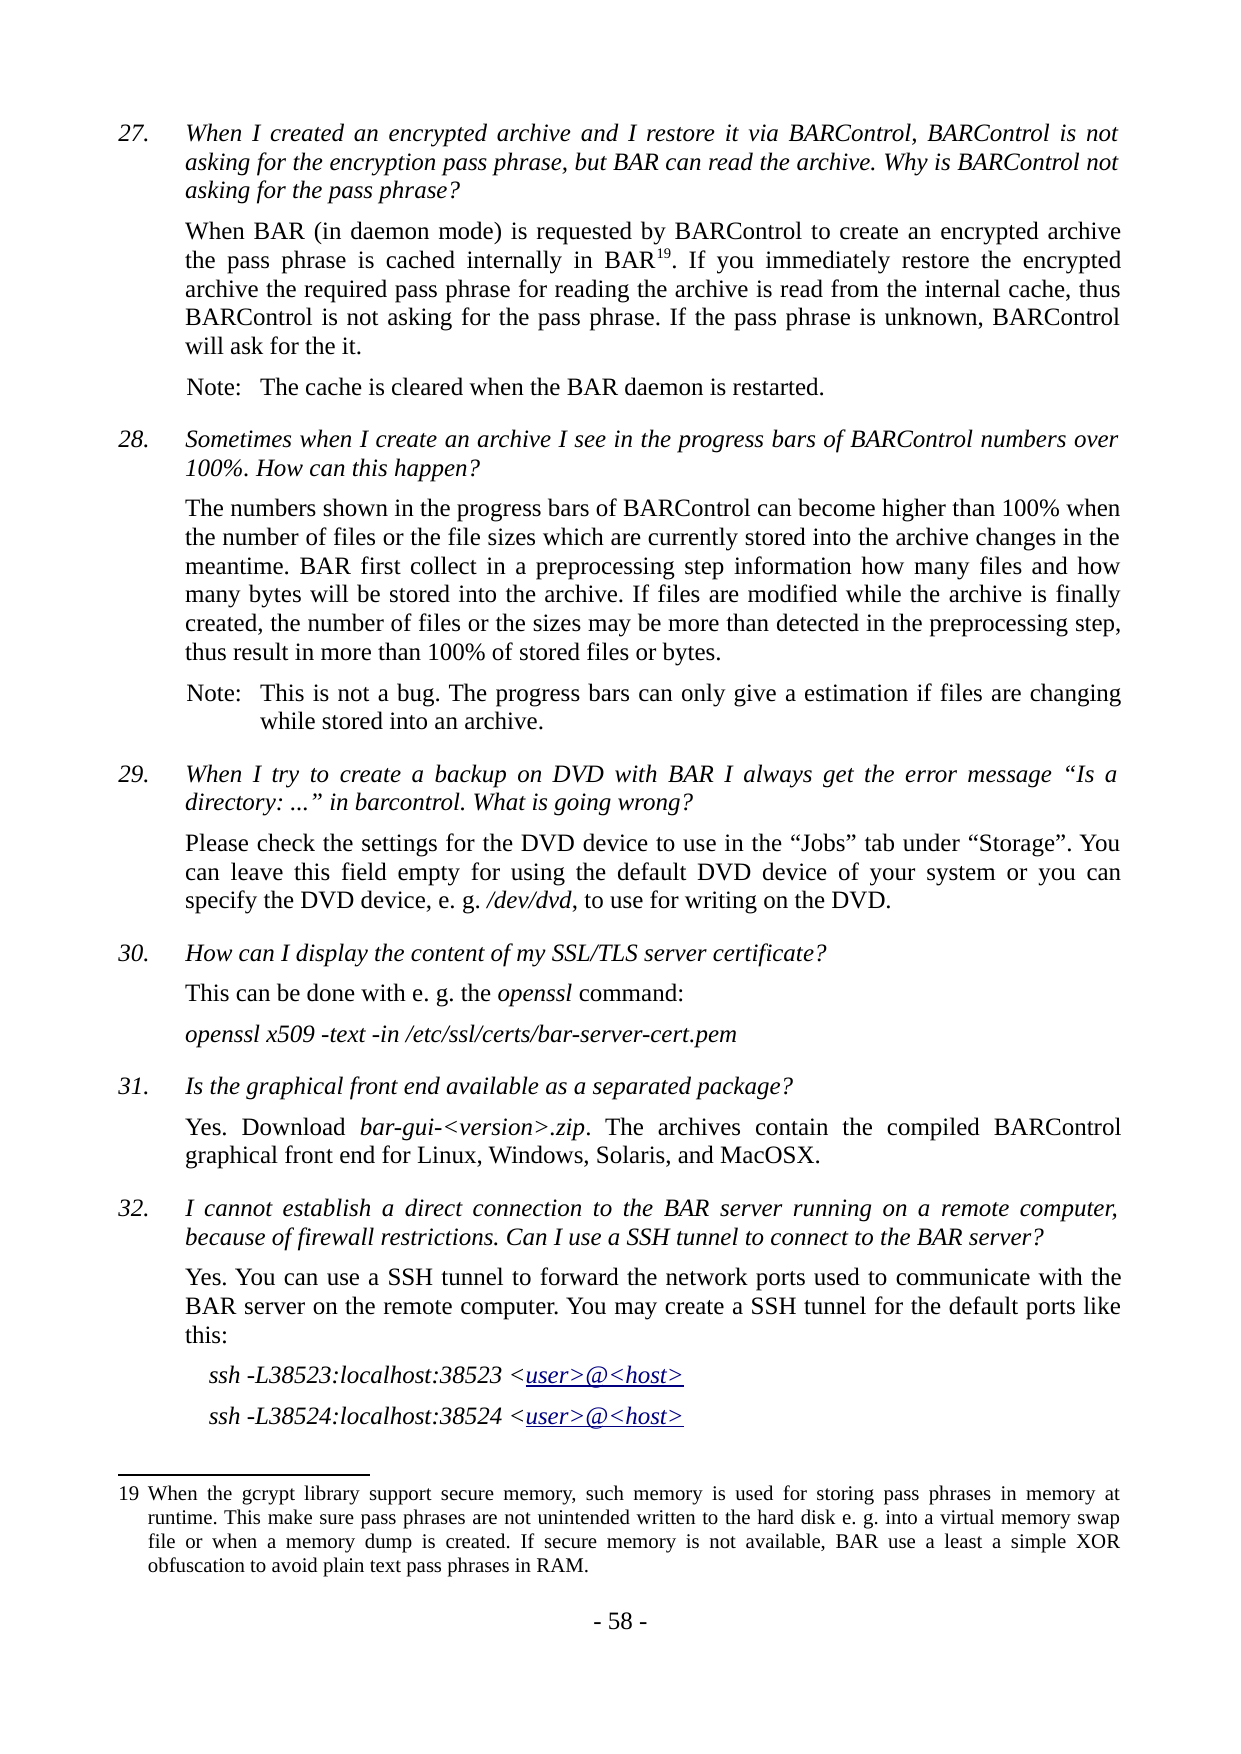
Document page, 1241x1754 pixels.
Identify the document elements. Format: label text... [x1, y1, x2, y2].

text ssh -L38524:localhost:38524 <user>@<host> [208, 1401, 1122, 1429]
text Yes. You can use a SSH tunnel to forward the network ports used to communicate with the BAR server on the remote computer. You may create a SSH tunnel for the default ports like this: [185, 1262, 1122, 1348]
text Note: This is not a bug. The progress bars can only give a estimation if files are changing while stored into an archive. [186, 678, 1122, 735]
list When I created an encrypted archive and I restore it via BARControl, BARControl is not asking for the encryption pass phrase, but BAR can read the archive. Why is BARControl not asking for the pass phrase? [118, 118, 1122, 204]
text openssl x509 -text -in /etc/ssl/certs/bar-server-cert.pem [185, 1019, 1122, 1048]
list Is the graphical front end available as a separated package? [118, 1071, 1122, 1100]
text Note: The cache is cleared when the BAR daemon is restarted. [186, 372, 1122, 400]
text Yes. Download bar-gui-<version>.zip. The archives contain the compiled BARControl graphical front end for Linux, Windows, Solaris, and MacOSX. [185, 1112, 1122, 1169]
list I cannot establish a direct connection to the BAR server running on a remote computer, because of firewall restrictions. Can I use a SSH tunnel to connect to the BAR server? [118, 1193, 1122, 1251]
text When BAR (in daemon mode) is requested by BARControl to create an encrypted archive the pass phrase is cached internally in BAR. If you immediately restore the encrypted archive the required pass phrase for reading the archive is read from the internal cache, thus BARControl is not asking for the pass phrase. If the pass phrase is unknown, BARControl will ask for the it. [185, 216, 1122, 360]
text The numbers shown in the progress bars of BARControl can become higher than 100% when the number of files or the file sizes which are currently stored into the archive changes in the meantime. BAR first collect in a preprocessing step information how many files and how many bytes will be stored into the archive. If files are modified while the archive is finally created, the number of files or the sizes may be more than detected in the preprocessing step, thus result in more than 100% of stored files or bytes. [185, 493, 1122, 666]
text This can be done with e. g. the openssl command: [185, 978, 1122, 1007]
list When I try to create a backup on DVD with BAR I always get the error message “Is a directory: ...” in barcontrol. What is going wrong? [118, 759, 1122, 816]
list Sometimes when I create an archive I see in the progress bars of BARControl numbers over 100%. How can this happen? [118, 424, 1122, 482]
text Please check the settings for the DVD device to use in the “Jobs” tab under “Storage”. You can leave this field empty for using the default DVD device of your system or you can specify the DVD device, e. g. /dev/dvd, to use for writing on the DVD. [185, 828, 1122, 914]
text ssh -L38523:localhost:38523 <user>@<host> [208, 1360, 1122, 1389]
list How can I display the content of my SSL/TLS server certificate? [118, 938, 1122, 967]
text When the gcrypt library support secure memory, such memory is used for storing pass phrases in memory at runtime. This make sure pass phrases are not unintended written to the hard disk e. g. into a virtual memory swap file or when a memory dump is created. If secure memory is not available, BAR use a least a simple XOR obfuscation to avoid plain text pass phrases in RAM. [118, 1481, 1122, 1577]
